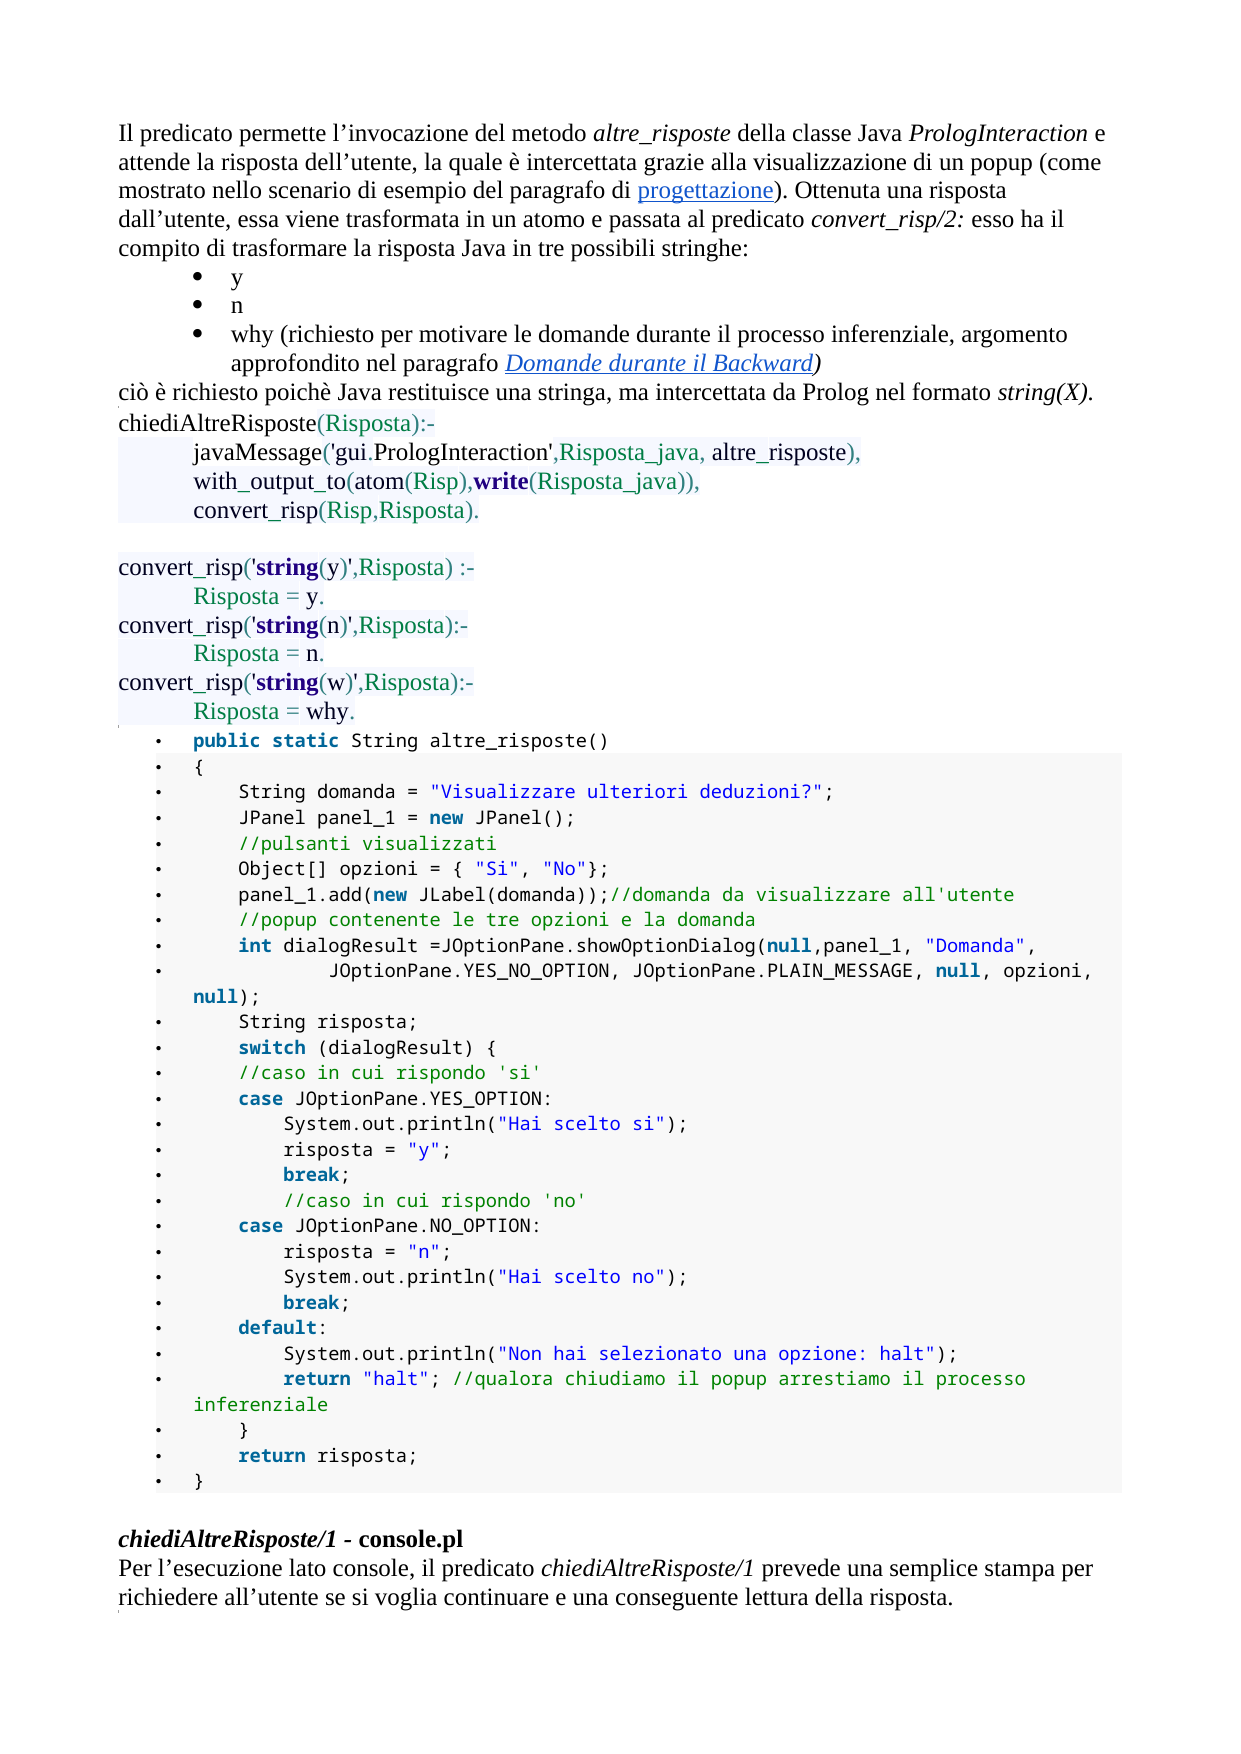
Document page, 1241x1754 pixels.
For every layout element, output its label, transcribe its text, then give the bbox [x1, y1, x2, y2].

list break; [156, 1162, 1122, 1187]
list } [156, 1417, 1122, 1442]
list switch (dialogResult) { [156, 1034, 1122, 1059]
list //caso in cui rispondo 'si' [156, 1059, 1122, 1085]
list System.out.println("Hai scelto no"); [156, 1264, 1122, 1289]
list why (richiesto per motivare le domande durante il processo inferenziale, argomento approfondito nel paragrafo Domande durante il Backward) [193, 319, 1122, 377]
list { [156, 753, 1122, 779]
text chiediAltreRisposte(Risposta):- [118, 408, 1122, 437]
text convert_risp('string(n)',Risposta):- [118, 610, 1122, 638]
list JOptionPane.YES_NO_OPTION, JOptionPane.PLAIN_MESSAGE, null, opzioni, null); [156, 957, 1122, 1008]
text convert_risp(Risp,Risposta). [118, 495, 1122, 523]
text Risposta = y. [118, 581, 1122, 610]
list break; [156, 1289, 1122, 1315]
text convert_risp('string(w)',Risposta):- [118, 667, 1122, 696]
list System.out.println("Non hai selezionato una opzione: halt"); [156, 1340, 1122, 1366]
list return "halt"; //qualora chiudiamo il popup arrestiamo il processo inferenziale [156, 1366, 1122, 1417]
text with_output_to(atom(Risp),write(Risposta_java)), [118, 466, 1122, 495]
list case JOptionPane.NO_OPTION: [156, 1213, 1122, 1238]
text Per l’esecuzione lato console, il predicato chiediAltreRisposte/1 prevede una semplice stampa per richiedere all’utente se si voglia continuare e una conseguente lettura della risposta. [118, 1553, 1122, 1610]
text ciò è richiesto poichè Java restituisce una stringa, ma intercettata da Prolog nel formato string(X). [118, 377, 1122, 406]
list panel_1.add(new JLabel(domanda));//domanda da visualizzare all'utente [156, 881, 1122, 906]
list default: [156, 1315, 1122, 1340]
list case JOptionPane.YES_OPTION: [156, 1085, 1122, 1111]
text Risposta = n. [118, 638, 1122, 667]
list y [193, 262, 1122, 291]
list int dialogResult =JOptionPane.showOptionDialog(null,panel_1, "Domanda", [156, 932, 1122, 957]
list return risposta; [156, 1442, 1122, 1468]
list public static String altre_risposte() [156, 728, 1122, 753]
list risposta = "y"; [156, 1136, 1122, 1162]
list //popup contenente le tre opzioni e la domanda [156, 906, 1122, 932]
list System.out.println("Hai scelto si"); [156, 1111, 1122, 1136]
list Object[] opzioni = { "Si", "No"}; [156, 855, 1122, 881]
list risposta = "n"; [156, 1238, 1122, 1264]
list n [193, 291, 1122, 319]
list JPanel panel_1 = new JPanel(); [156, 804, 1122, 830]
list //caso in cui rispondo 'no' [156, 1187, 1122, 1213]
text Il predicato permette l’invocazione del metodo altre_risposte della classe Java PrologInteraction e attende la risposta dell’utente, la quale è intercettata grazie alla visualizzazione di un popup (come mostrato nello scenario di esempio del paragrafo di progettazione). Ottenuta una risposta dall’utente, essa viene trasformata in un atomo e passata al predicato convert_risp/2: esso ha il compito di trasformare la risposta Java in tre possibili stringhe: [118, 118, 1122, 262]
text convert_risp('string(y)',Risposta) :- [118, 552, 1122, 581]
text chiediAltreRisposte/1 - console.pl [118, 1524, 1122, 1553]
list String risposta; [156, 1008, 1122, 1034]
list String domanda = "Visualizzare ulteriori deduzioni?"; [156, 779, 1122, 804]
list } [156, 1468, 1122, 1493]
list //pulsanti visualizzati [156, 830, 1122, 855]
text Risposta = why. [118, 696, 1122, 725]
text javaMessage('gui.PrologInteraction',Risposta_java, altre_risposte), [118, 437, 1122, 466]
